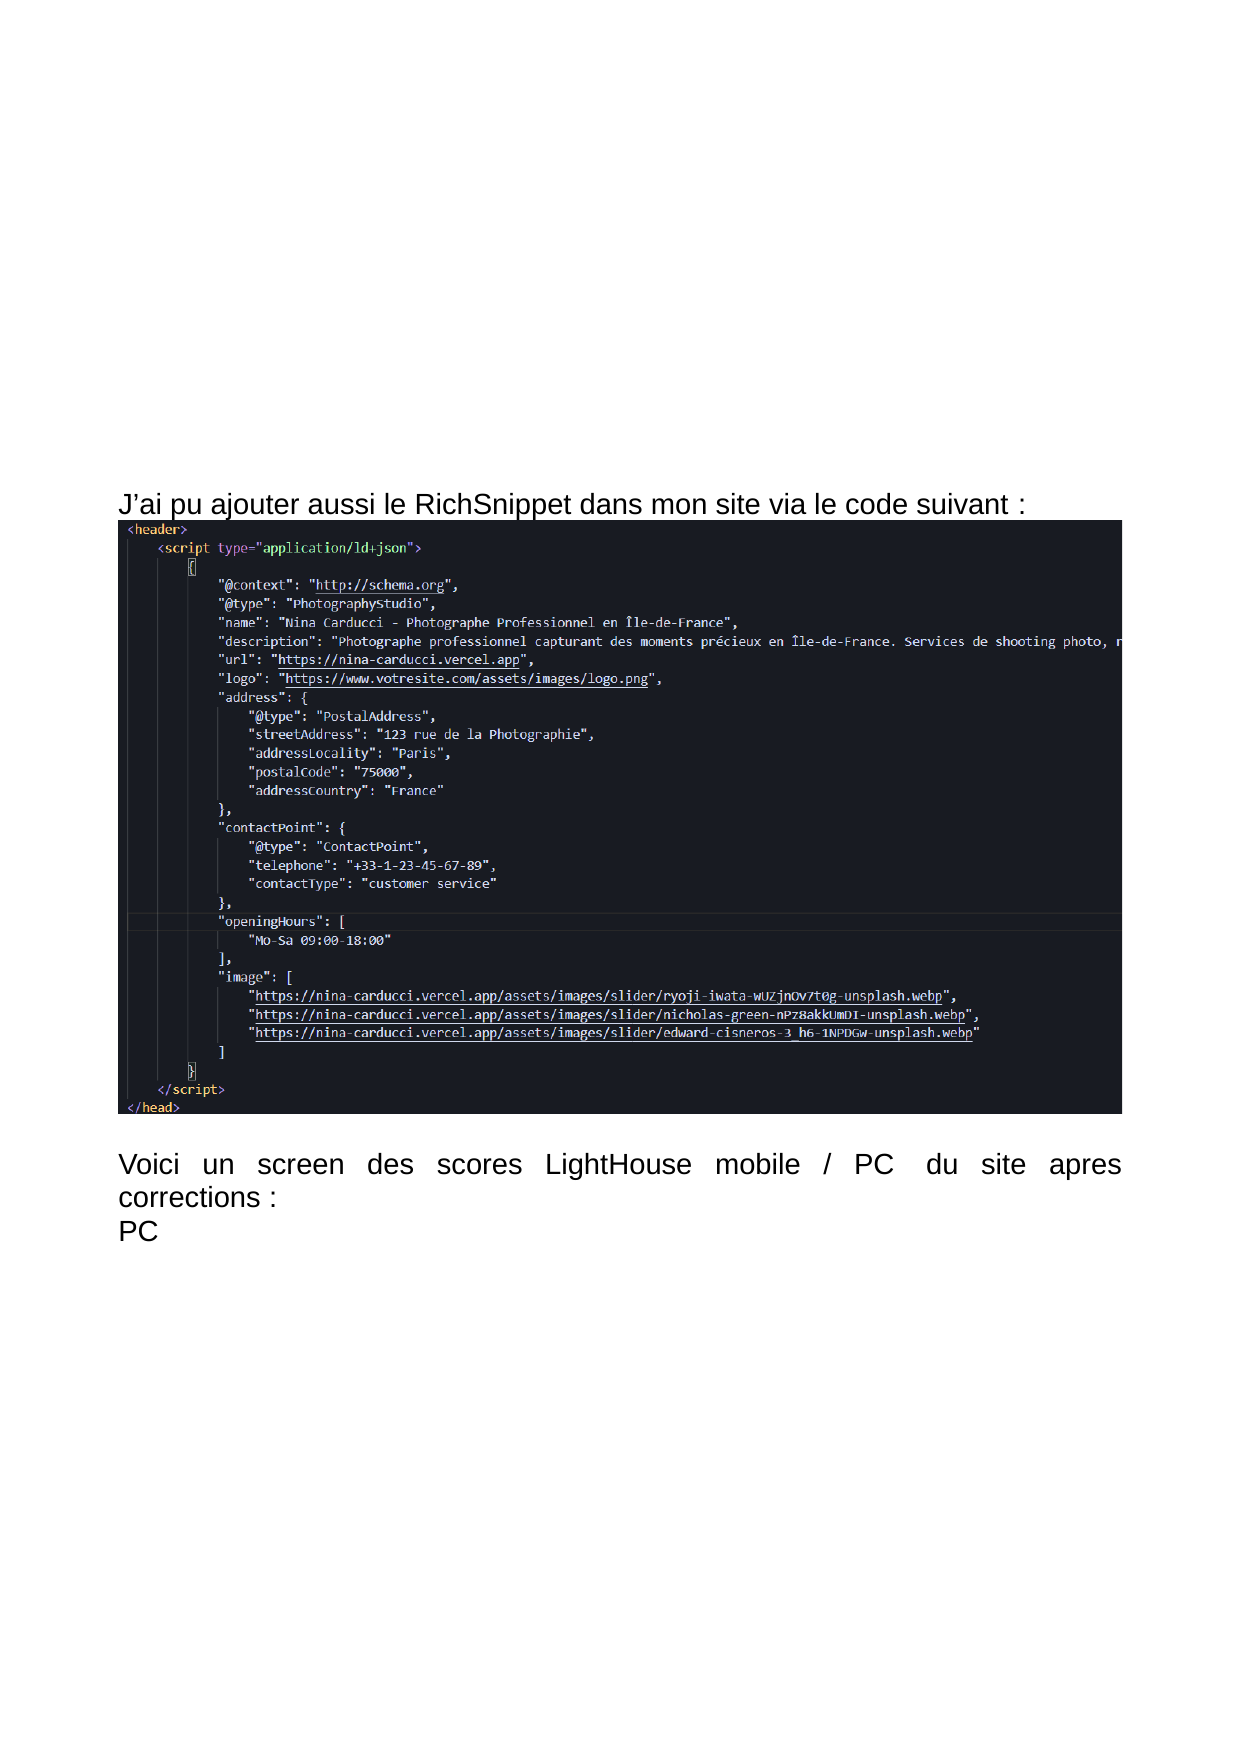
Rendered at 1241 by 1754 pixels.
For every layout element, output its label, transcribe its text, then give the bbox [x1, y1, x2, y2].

text PC [118, 1214, 1122, 1247]
text Voici un screen des scores LightHouse mobile / PC du site apres corrections : [118, 1147, 1122, 1214]
text J’ai pu ajouter aussi le RichSnippet dans mon site via le code suivant : [118, 487, 1122, 520]
